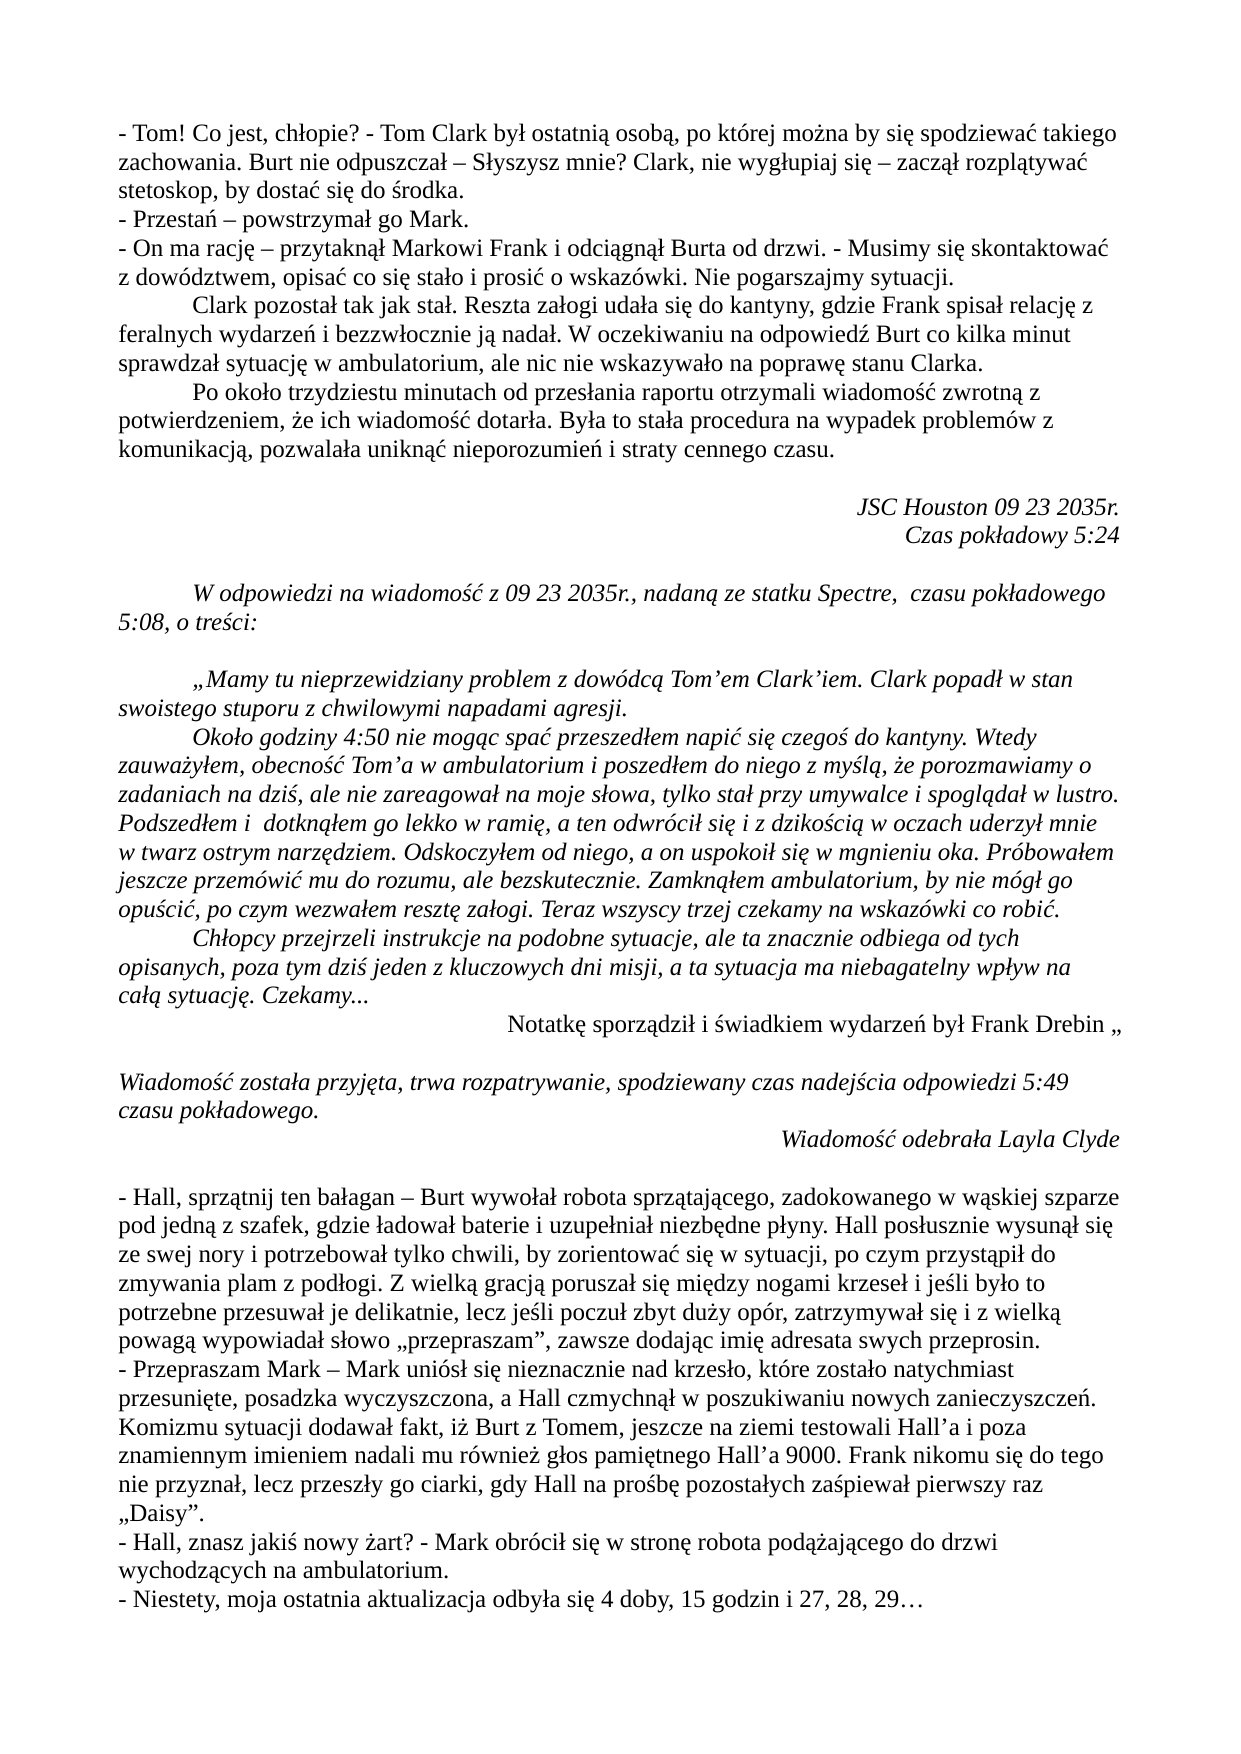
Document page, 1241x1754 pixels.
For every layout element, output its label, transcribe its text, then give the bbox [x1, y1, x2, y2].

text - Przepraszam Mark – Mark uniósł się nieznacznie nad krzesło, które zostało natychmiast przesunięte, posadzka wyczyszczona, a Hall czmychnął w poszukiwaniu nowych zanieczyszczeń. [118, 1354, 1122, 1412]
text Około godziny 4:50 nie mogąc spać przeszedłem napić się czegoś do kantyny. Wtedy zauważyłem, obecność Tom’a w ambulatorium i poszedłem do niego z myślą, że porozmawiamy o zadaniach na dziś, ale nie zareagował na moje słowa, tylko stał przy umywalce i spoglądał w lustro. Podszedłem i dotknąłem go lekko w ramię, a ten odwrócił się i z dzikością w oczach uderzył mnie w twarz ostrym narzędziem. Odskoczyłem od niego, a on uspokoił się w mgnieniu oka. Próbowałem jeszcze przemówić mu do rozumu, ale bezskutecznie. Zamknąłem ambulatorium, by nie mógł go opuścić, po czym wezwałem resztę załogi. Teraz wszyscy trzej czekamy na wskazówki co robić. [118, 722, 1122, 923]
text Notatkę sporządził i świadkiem wydarzeń był Frank Drebin „ [118, 1009, 1122, 1038]
text - On ma rację – przytaknął Markowi Frank i odciągnął Burta od drzwi. - Musimy się skontaktować z dowództwem, opisać co się stało i prosić o wskazówki. Nie pogarszajmy sytuacji. [118, 233, 1122, 291]
text - Hall, znasz jakiś nowy żart? - Mark obrócił się w stronę robota podążającego do drzwi wychodzących na ambulatorium. [118, 1527, 1122, 1584]
text Wiadomość odebrała Layla Clyde [118, 1124, 1122, 1153]
text Wiadomość została przyjęta, trwa rozpatrywanie, spodziewany czas nadejścia odpowiedzi 5:49 czasu pokładowego. [118, 1067, 1122, 1124]
text Czas pokładowy 5:24 [118, 521, 1122, 549]
text Clark pozostał tak jak stał. Reszta załogi udała się do kantyny, gdzie Frank spisał relację z feralnych wydarzeń i bezzwłocznie ją nadał. W oczekiwaniu na odpowiedź Burt co kilka minut sprawdzał sytuację w ambulatorium, ale nic nie wskazywało na poprawę stanu Clarka. [118, 291, 1122, 377]
text - Niestety, moja ostatnia aktualizacja odbyła się 4 doby, 15 godzin i 27, 28, 29… [118, 1584, 1122, 1613]
text Po około trzydziestu minutach od przesłania raportu otrzymali wiadomość zwrotną z potwierdzeniem, że ich wiadomość dotarła. Była to stała procedura na wypadek problemów z komunikacją, pozwalała uniknąć nieporozumień i straty cennego czasu. [118, 377, 1122, 463]
text JSC Houston 09 23 2035r. [118, 492, 1122, 521]
text Komizmu sytuacji dodawał fakt, iż Burt z Tomem, jeszcze na ziemi testowali Hall’a i poza znamiennym imieniem nadali mu również głos pamiętnego Hall’a 9000. Frank nikomu się do tego nie przyznał, lecz przeszły go ciarki, gdy Hall na prośbę pozostałych zaśpiewał pierwszy raz „Daisy”. [118, 1412, 1122, 1527]
text Chłopcy przejrzeli instrukcje na podobne sytuacje, ale ta znacznie odbiega od tych opisanych, poza tym dziś jeden z kluczowych dni misji, a ta sytuacja ma niebagatelny wpływ na całą sytuację. Czekamy... [118, 923, 1122, 1009]
text - Przestań – powstrzymał go Mark. [118, 204, 1122, 233]
text - Hall, sprzątnij ten bałagan – Burt wywołał robota sprzątającego, zadokowanego w wąskiej szparze pod jedną z szafek, gdzie ładował baterie i uzupełniał niezbędne płyny. Hall posłusznie wysunął się ze swej nory i potrzebował tylko chwili, by zorientować się w sytuacji, po czym przystąpił do zmywania plam z podłogi. Z wielką gracją poruszał się między nogami krzeseł i jeśli było to potrzebne przesuwał je delikatnie, lecz jeśli poczuł zbyt duży opór, zatrzymywał się i z wielką powagą wypowiadał słowo „przepraszam”, zawsze dodając imię adresata swych przeprosin. [118, 1182, 1122, 1354]
text - Tom! Co jest, chłopie? - Tom Clark był ostatnią osobą, po której można by się spodziewać takiego zachowania. Burt nie odpuszczał – Słyszysz mnie? Clark, nie wygłupiaj się – zaczął rozplątywać stetoskop, by dostać się do środka. [118, 118, 1122, 204]
text „Mamy tu nieprzewidziany problem z dowódcą Tom’em Clark’iem. Clark popadł w stan swoistego stuporu z chwilowymi napadami agresji. [118, 664, 1122, 722]
text W odpowiedzi na wiadomość z 09 23 2035r., nadaną ze statku Spectre, czasu pokładowego 5:08, o treści: [118, 578, 1122, 636]
